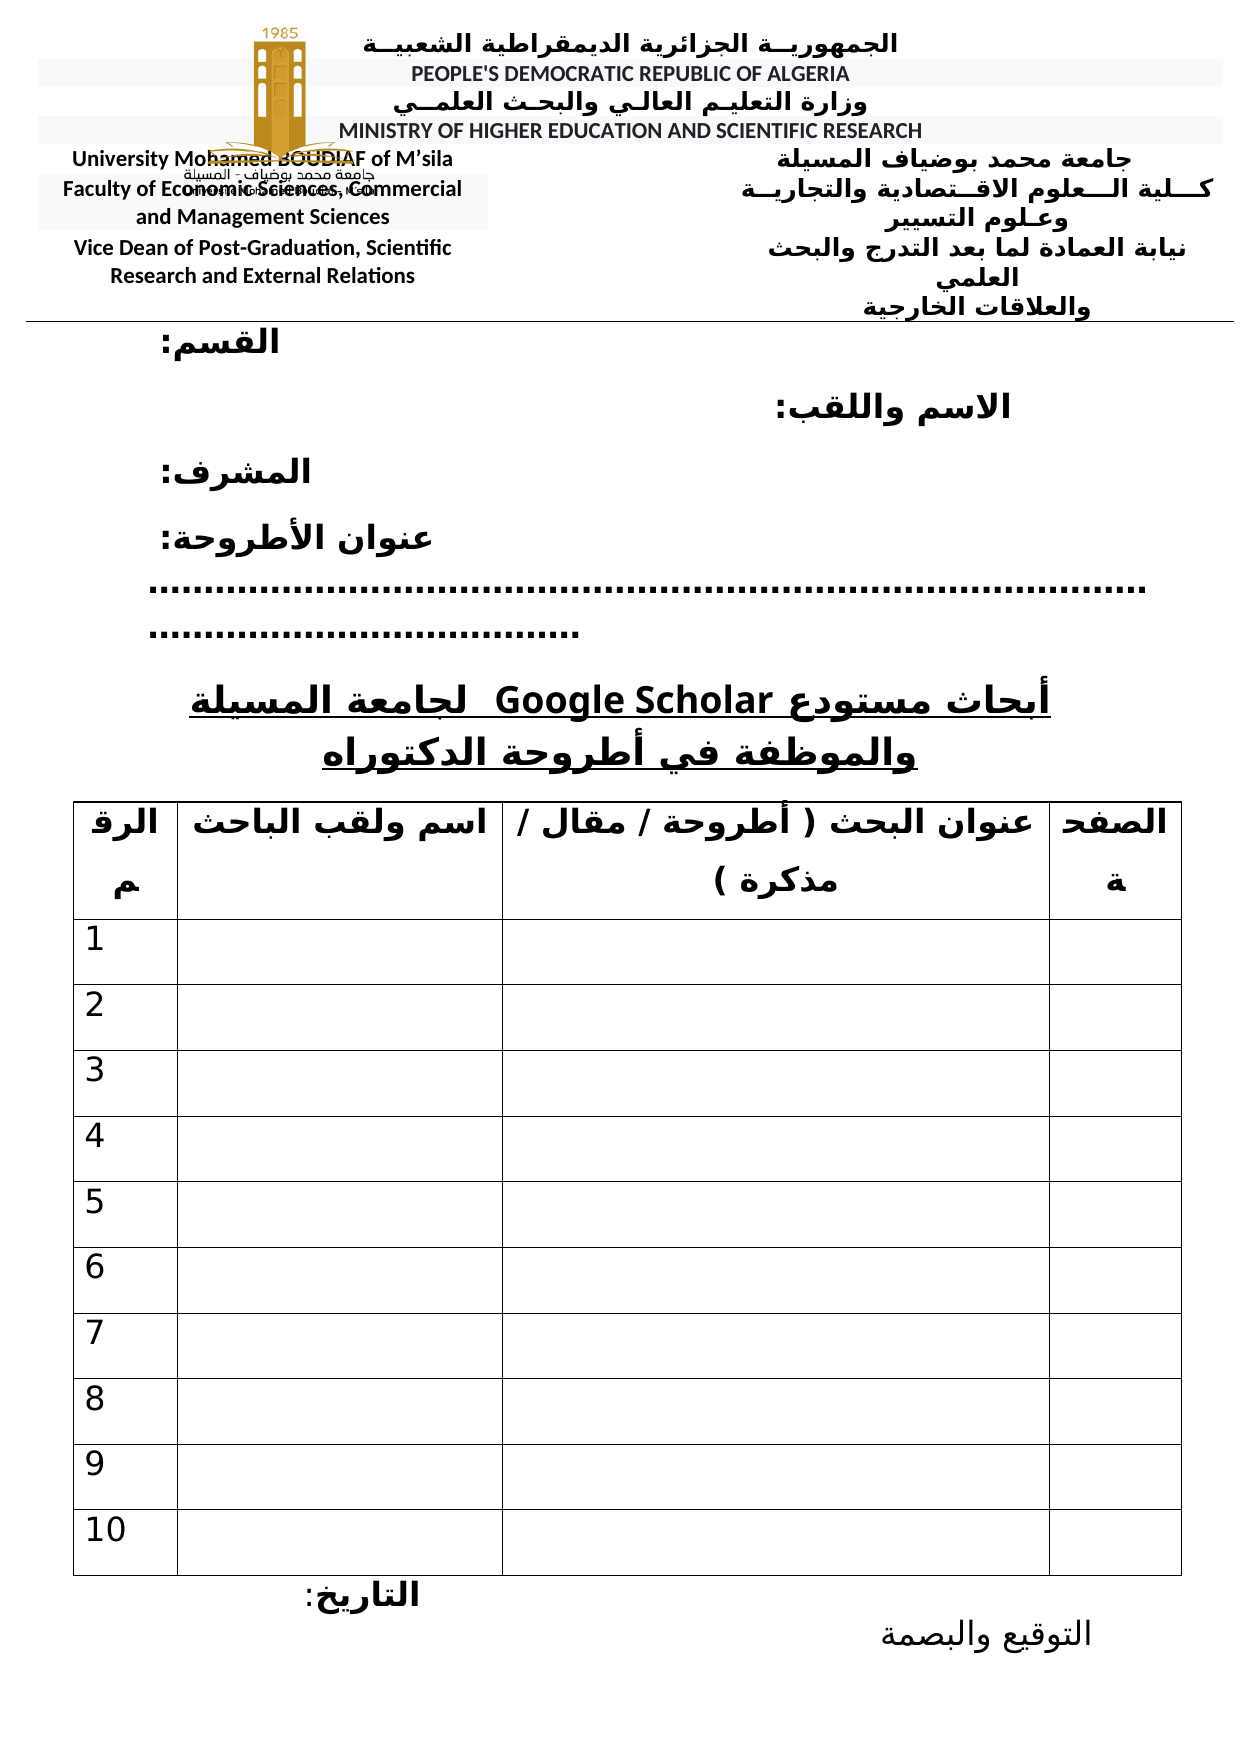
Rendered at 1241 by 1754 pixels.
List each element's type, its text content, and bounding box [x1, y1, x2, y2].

text أبحاث مستودع Google Scholar لجامعة المسيلة والموظفة في أطروحة الدكتوراه [148, 673, 1093, 774]
table_header عنوان البحث ( أطروحة / مقال / مذكرة ) [503, 803, 1049, 919]
table_cell [178, 920, 502, 984]
table_cell [503, 920, 1049, 984]
table_cell [1050, 1117, 1181, 1181]
table_cell [1050, 1051, 1181, 1116]
table_cell [503, 1248, 1049, 1312]
text التوقيع والبصمة [148, 1615, 1093, 1654]
table_cell [178, 1510, 502, 1575]
table_cell 1 [74, 920, 177, 984]
table_cell 10 [74, 1510, 177, 1575]
table_header اسم ولقب الباحث [178, 803, 502, 919]
table_cell [503, 1051, 1049, 1116]
table_cell [178, 1379, 502, 1444]
table_cell 5 [74, 1182, 177, 1247]
table_cell 9 [74, 1445, 177, 1509]
table_cell University Mohamed BOUDIAF of M’sila [26, 144, 499, 173]
table_cell [499, 144, 720, 321]
table_cell [503, 985, 1049, 1050]
table_header الجمهوريــة الجزائرية الديمقراطية الشعبيــة [26, 30, 1234, 59]
table_cell 3 [74, 1051, 177, 1116]
table_cell [503, 1445, 1049, 1509]
table_cell 7 [74, 1314, 177, 1378]
table_cell نيابة العمادة لما بعد التدرج والبحث العلمي والعلاقات الخارجية [720, 233, 1234, 321]
table_cell [1050, 985, 1181, 1050]
table_cell [503, 1314, 1049, 1378]
table_cell [178, 1445, 502, 1509]
table_cell [178, 1051, 502, 1116]
table_cell 6 [74, 1248, 177, 1312]
table_cell Vice Dean of Post-Graduation, Scientific Research and External Relations [26, 233, 499, 321]
table_cell [503, 1510, 1049, 1575]
table_cell [178, 1117, 502, 1181]
text المشرف: [148, 453, 1166, 492]
table_cell Faculty of Economic Sciences, Commercial and Management Sciences [26, 173, 499, 232]
table_cell [178, 1248, 502, 1312]
table_cell [26, 87, 254, 116]
table_cell [1050, 1248, 1181, 1312]
table_cell وزارة التعليـم العالـي والبحـث العلمــي [306, 87, 1234, 116]
table_header الرقم [74, 803, 177, 919]
table_cell كـــلية الـــعلوم الاقــتصادية والتجاريــة وعـلوم التسيير [720, 173, 1234, 232]
table_cell [1050, 1314, 1181, 1378]
table_cell [1050, 920, 1181, 984]
table_cell [503, 1117, 1049, 1181]
table_cell [1050, 1182, 1181, 1247]
table_cell 2 [74, 985, 177, 1050]
table_cell [178, 985, 502, 1050]
table_cell [503, 1182, 1049, 1247]
table_cell [503, 1379, 1049, 1444]
table_cell [1050, 1379, 1181, 1444]
text التاريخ: [148, 1576, 1093, 1615]
text الاسم واللقب: [148, 387, 1166, 426]
table_cell 4 [74, 1117, 177, 1181]
table_cell [178, 1314, 502, 1378]
table_cell 8 [74, 1379, 177, 1444]
text القسم: [148, 322, 1166, 361]
table_cell جامعة محمد بوضياف المسيلة [720, 144, 1234, 173]
text عنوان الأطروحة: ………………………………………………………………………………………………………………… [148, 518, 1166, 646]
table_cell [1050, 1445, 1181, 1509]
table_cell [1050, 1510, 1181, 1575]
table_header الصفحة [1050, 803, 1181, 919]
table_cell [178, 1182, 502, 1247]
